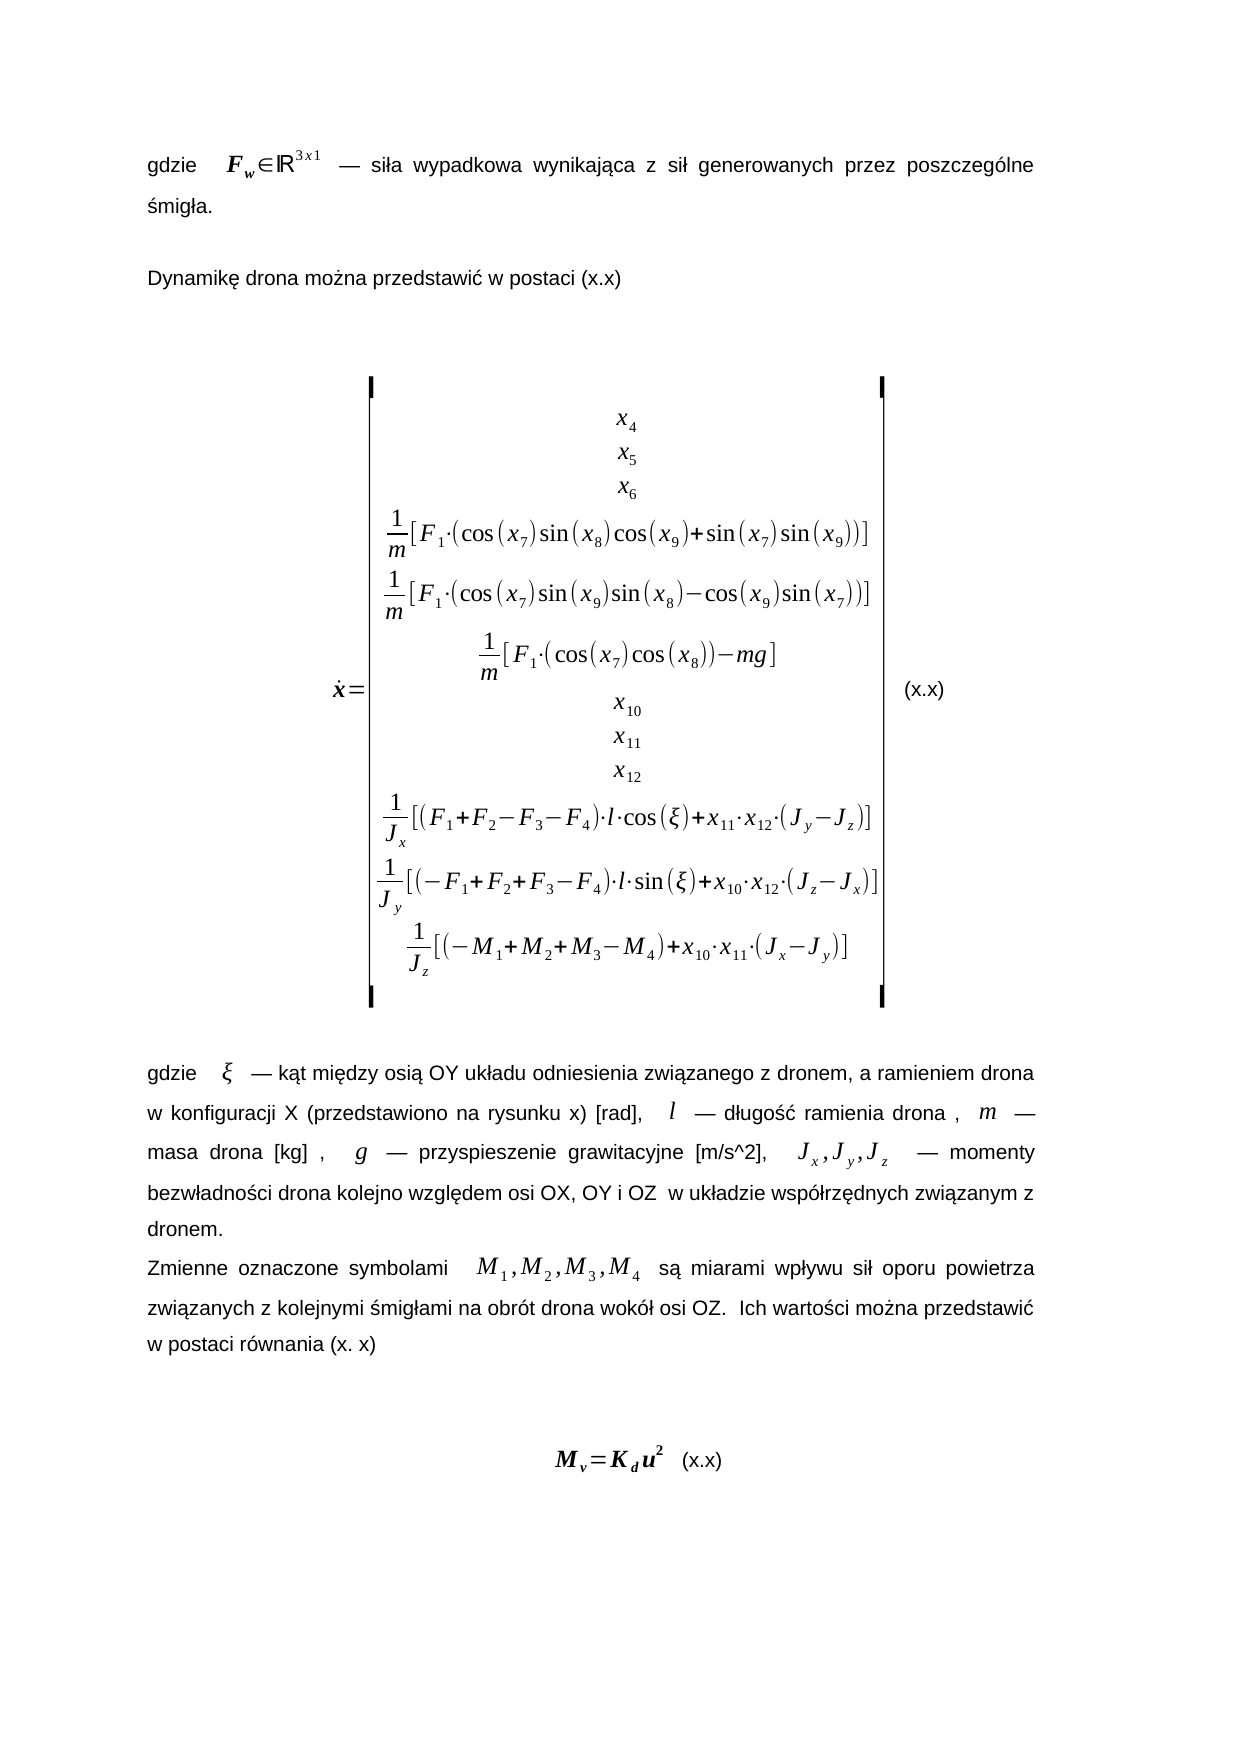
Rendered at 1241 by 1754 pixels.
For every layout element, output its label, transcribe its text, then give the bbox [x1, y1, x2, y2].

text gdzie — kąt między osią OY układu odniesienia związanego z dronem, a ramieniem drona w konfiguracji X (przedstawiono na rysunku x) [rad], — długość ramienia drona ,— masa drona [kg] , — przyspieszenie grawitacyjne [m/s^2], — momenty bezwładności drona kolejno względem osi OX, OY i OZ w układzie współrzędnych związanym z dronem. [147, 1058, 1035, 1241]
text gdzie — siła wypadkowa wynikająca z sił generowanych przez poszczególne śmigła. [147, 147, 1035, 218]
text (x.x) [147, 375, 1035, 1009]
text (x.x) [147, 1441, 1035, 1476]
text Zmienne oznaczone symbolami są miarami wpływu sił oporu powietrza związanych z kolejnymi śmigłami na obrót drona wokół osi OZ. Ich wartości można przedstawić w postaci równania (x. x) [147, 1253, 1035, 1356]
text Dynamikę drona można przedstawić w postaci (x.x) [147, 266, 1035, 290]
